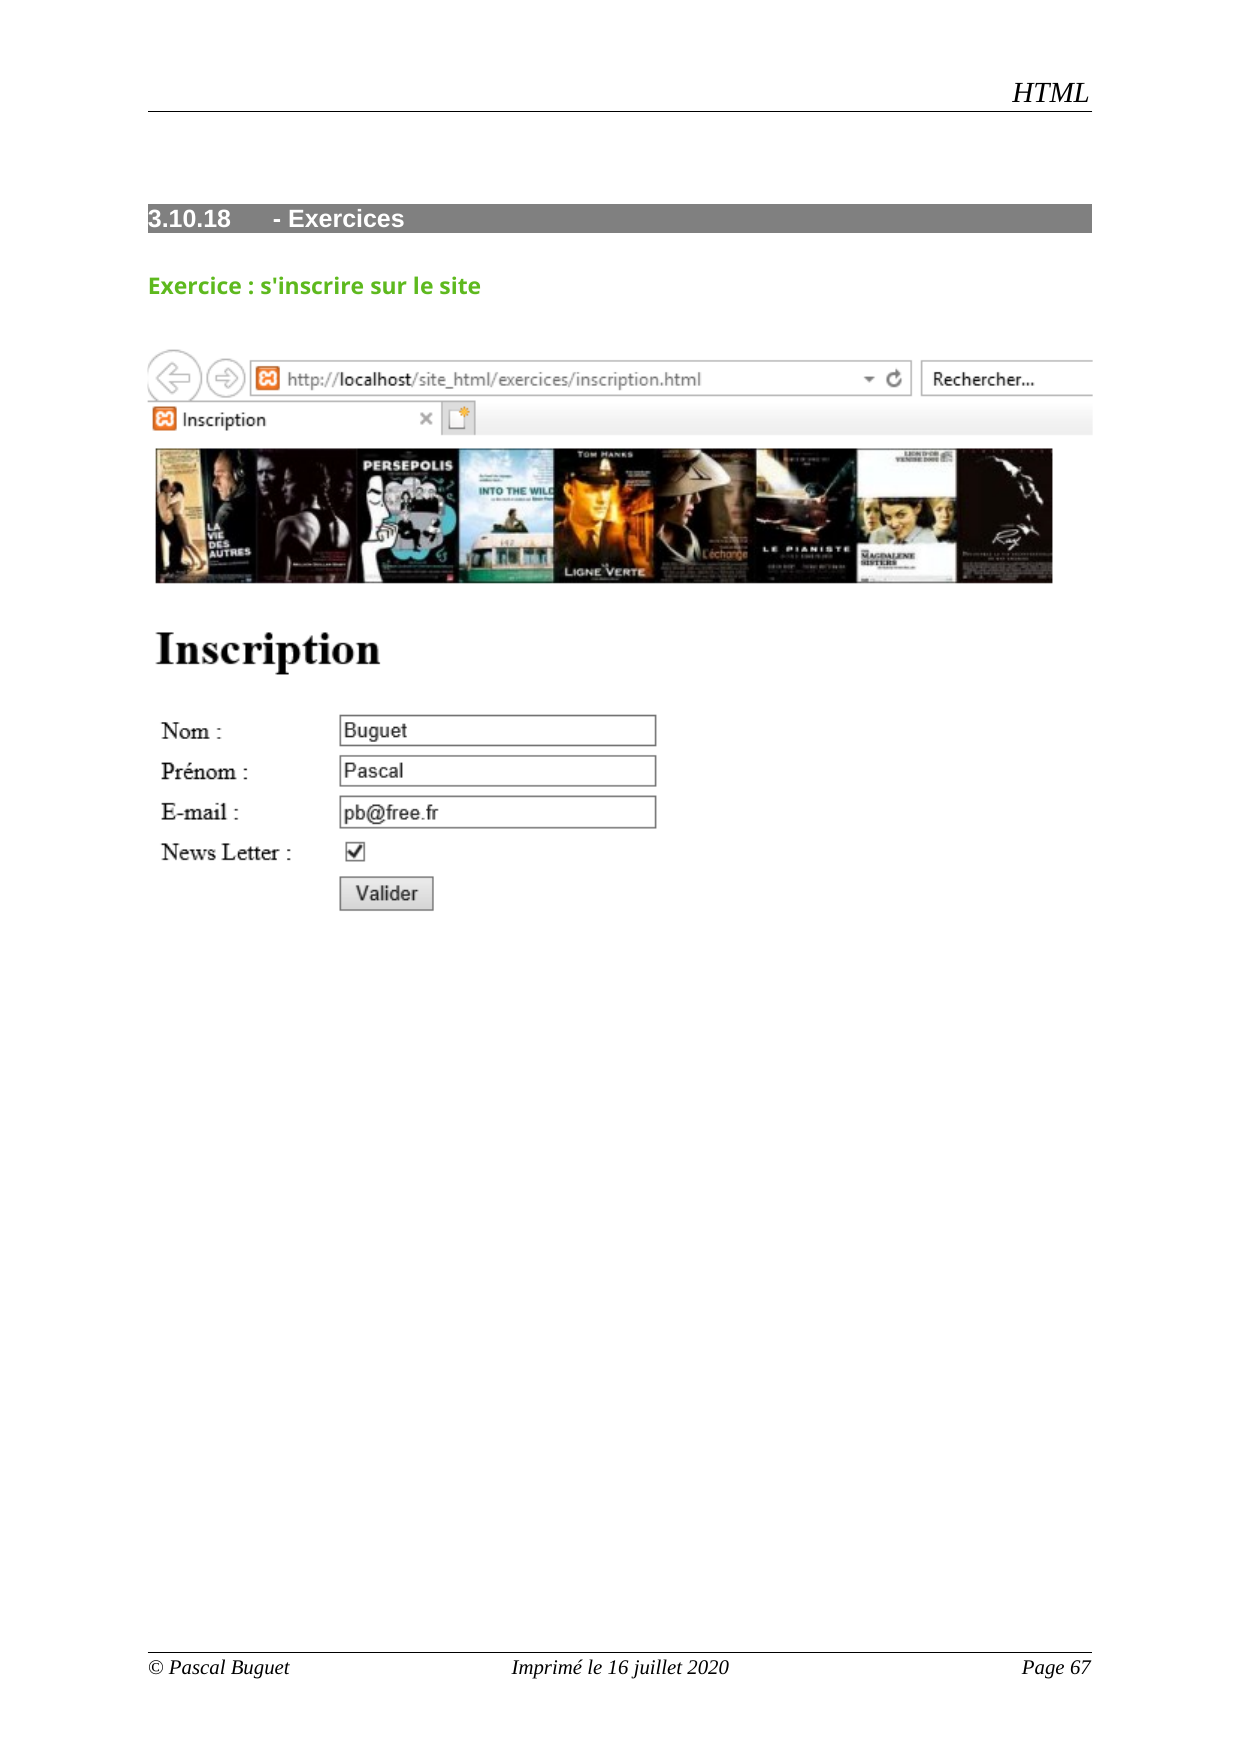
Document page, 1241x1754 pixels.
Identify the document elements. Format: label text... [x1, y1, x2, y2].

subtitle - Exercices [148, 204, 1092, 233]
text Exercice : s'inscrire sur le site [148, 270, 1092, 301]
picture [147, 332, 1093, 929]
